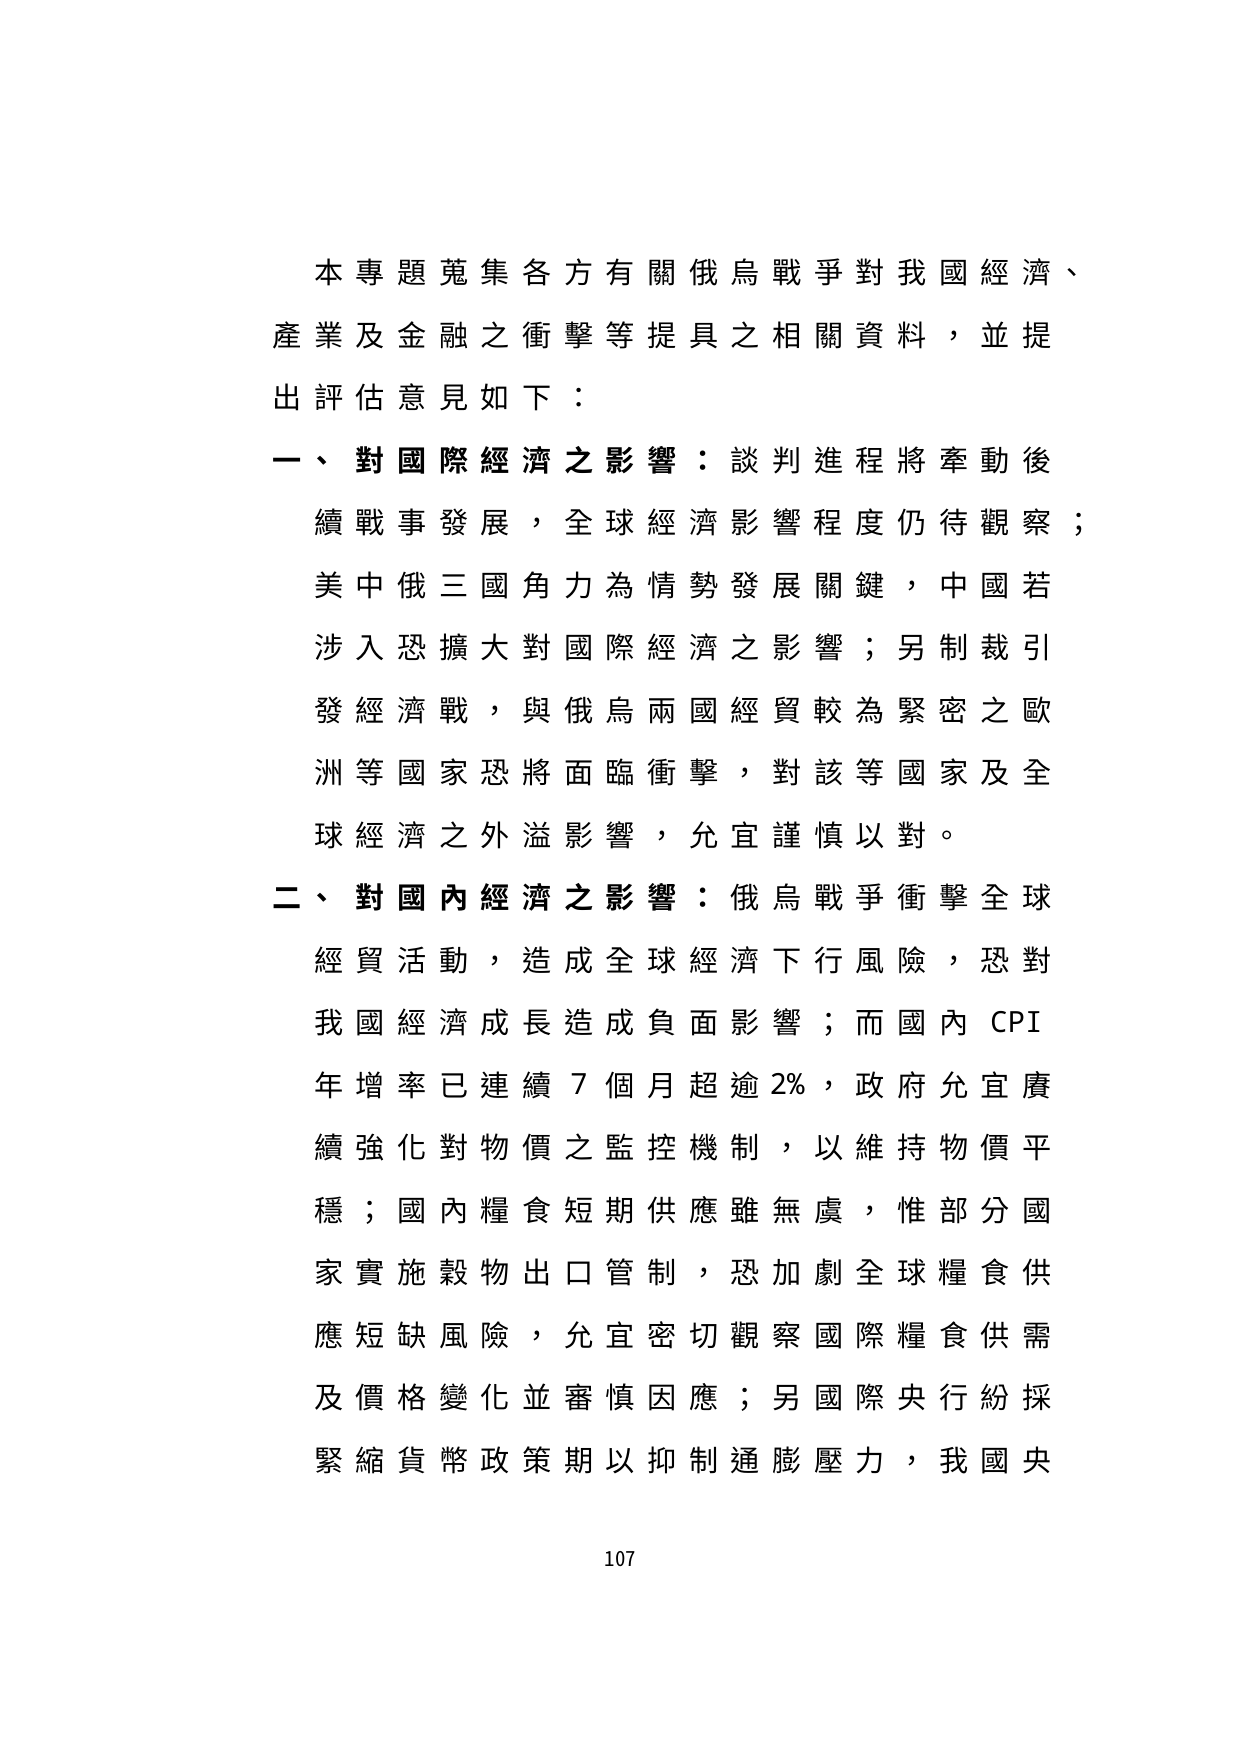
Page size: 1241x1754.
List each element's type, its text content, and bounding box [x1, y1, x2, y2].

text 一、對國際經濟之影響：談判進程將牽動後續戰事發展，全球經濟影響程度仍待觀察；美中俄三國角力為情勢發展關鍵，中國若涉入恐擴大對國際經濟之影響；另制裁引發經濟戰，與俄烏兩國經貿較為緊密之歐洲等國家恐將面臨衝擊，對該等國家及全球經濟之外溢影響，允宜謹慎以對。 [247, 417, 1058, 854]
text 二、對國內經濟之影響：俄烏戰爭衝擊全球經貿活動，造成全球經濟下行風險，恐對我國經濟成長造成負面影響；而國內CPI年增率已連續7個月超逾2%，政府允宜賡續強化對物價之監控機制，以維持物價平穩；國內糧食短期供應雖無虞，惟部分國家實施穀物出口管制，恐加劇全球糧食供應短缺風險，允宜密切觀察國際糧食供需及價格變化並審慎因應；另國際央行紛採緊縮貨幣政策期以抑制通膨壓力，我國央 [247, 854, 1058, 1479]
text 本專題蒐集各方有關俄烏戰爭對我國經濟、產業及金融之衝擊等提具之相關資料，並提出評估意見如下： [242, 229, 1058, 417]
